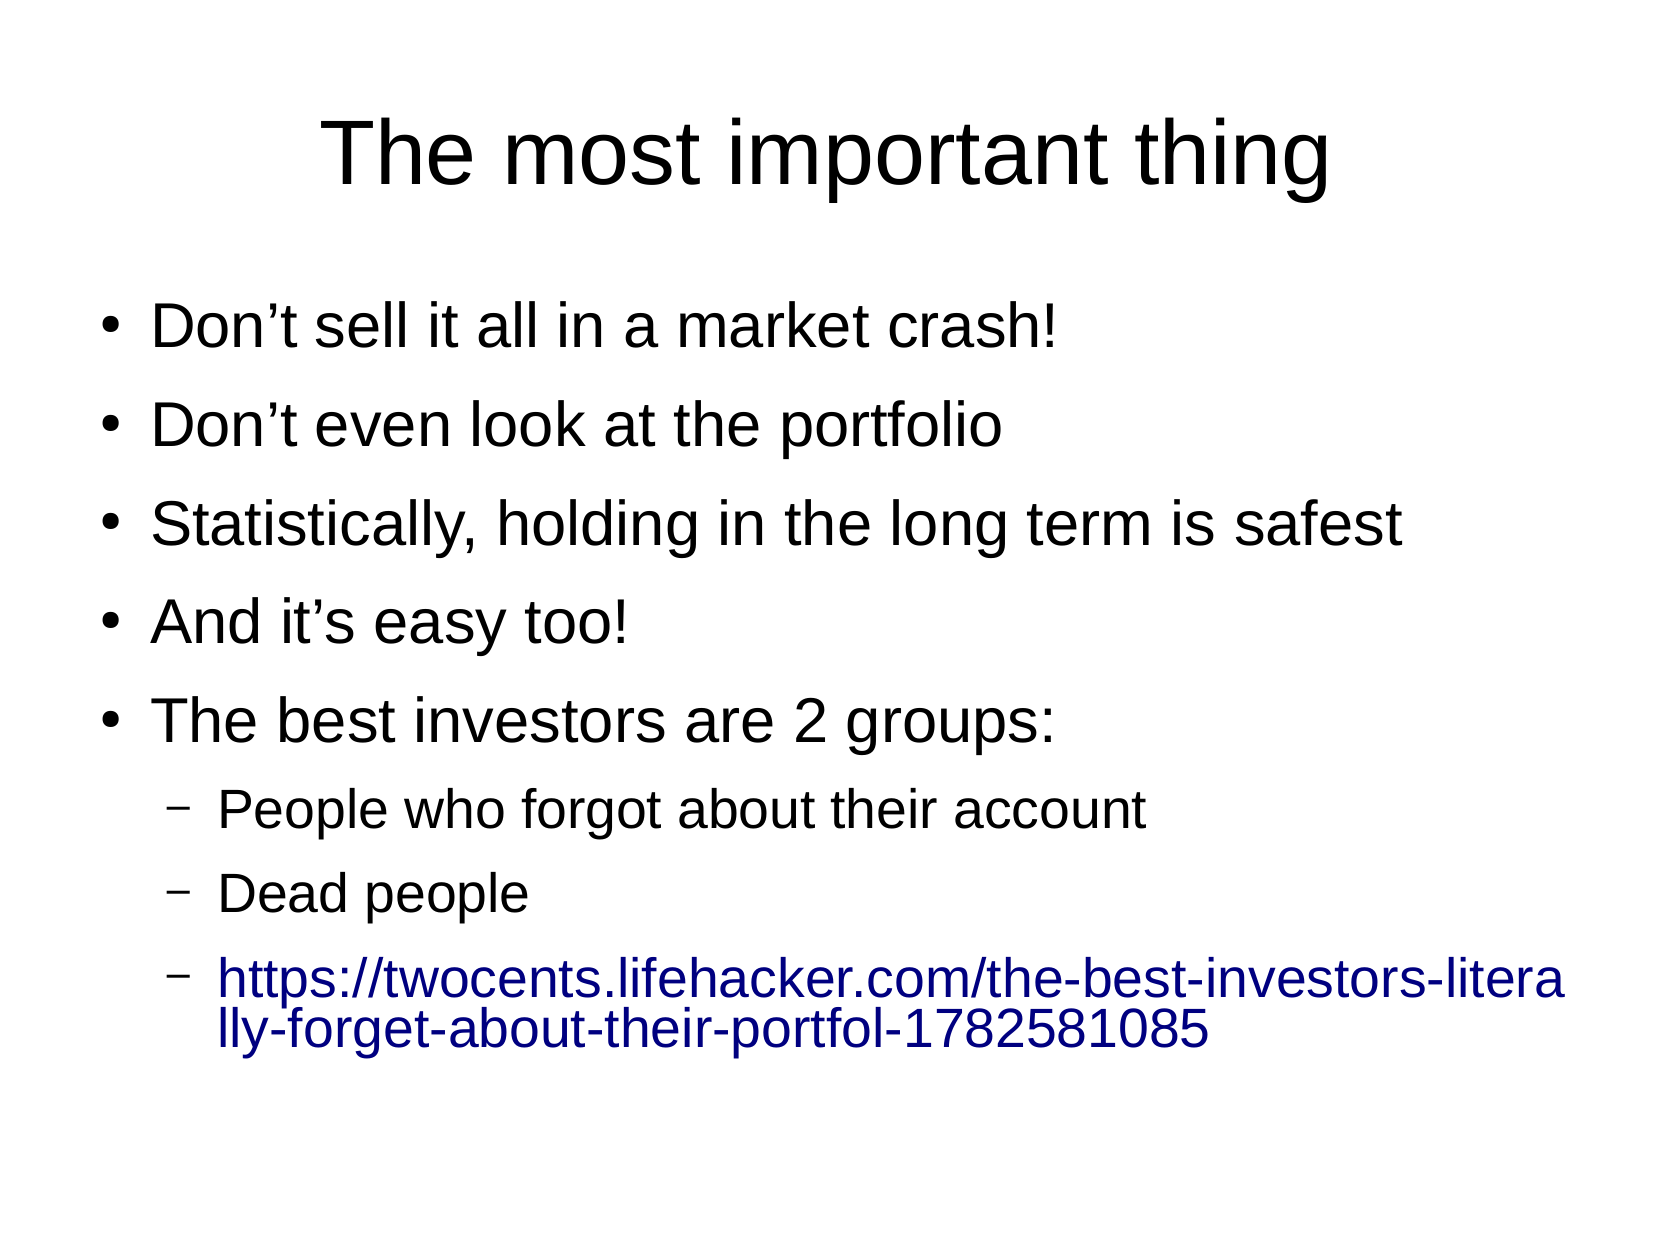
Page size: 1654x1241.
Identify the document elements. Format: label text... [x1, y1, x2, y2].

title The most important thing [82, 49, 1571, 257]
list Don’t sell it all in a market crash! Don’t even look at the portfolio Statistically, holding in the long term is safest And it’s easy too! The best investors are 2 groups: People who forgot about their account Dead people https://twocents.lifehacker.com/the-best-investors-literally-forget-about-their-portfol-1782581085 [82, 290, 1571, 1010]
